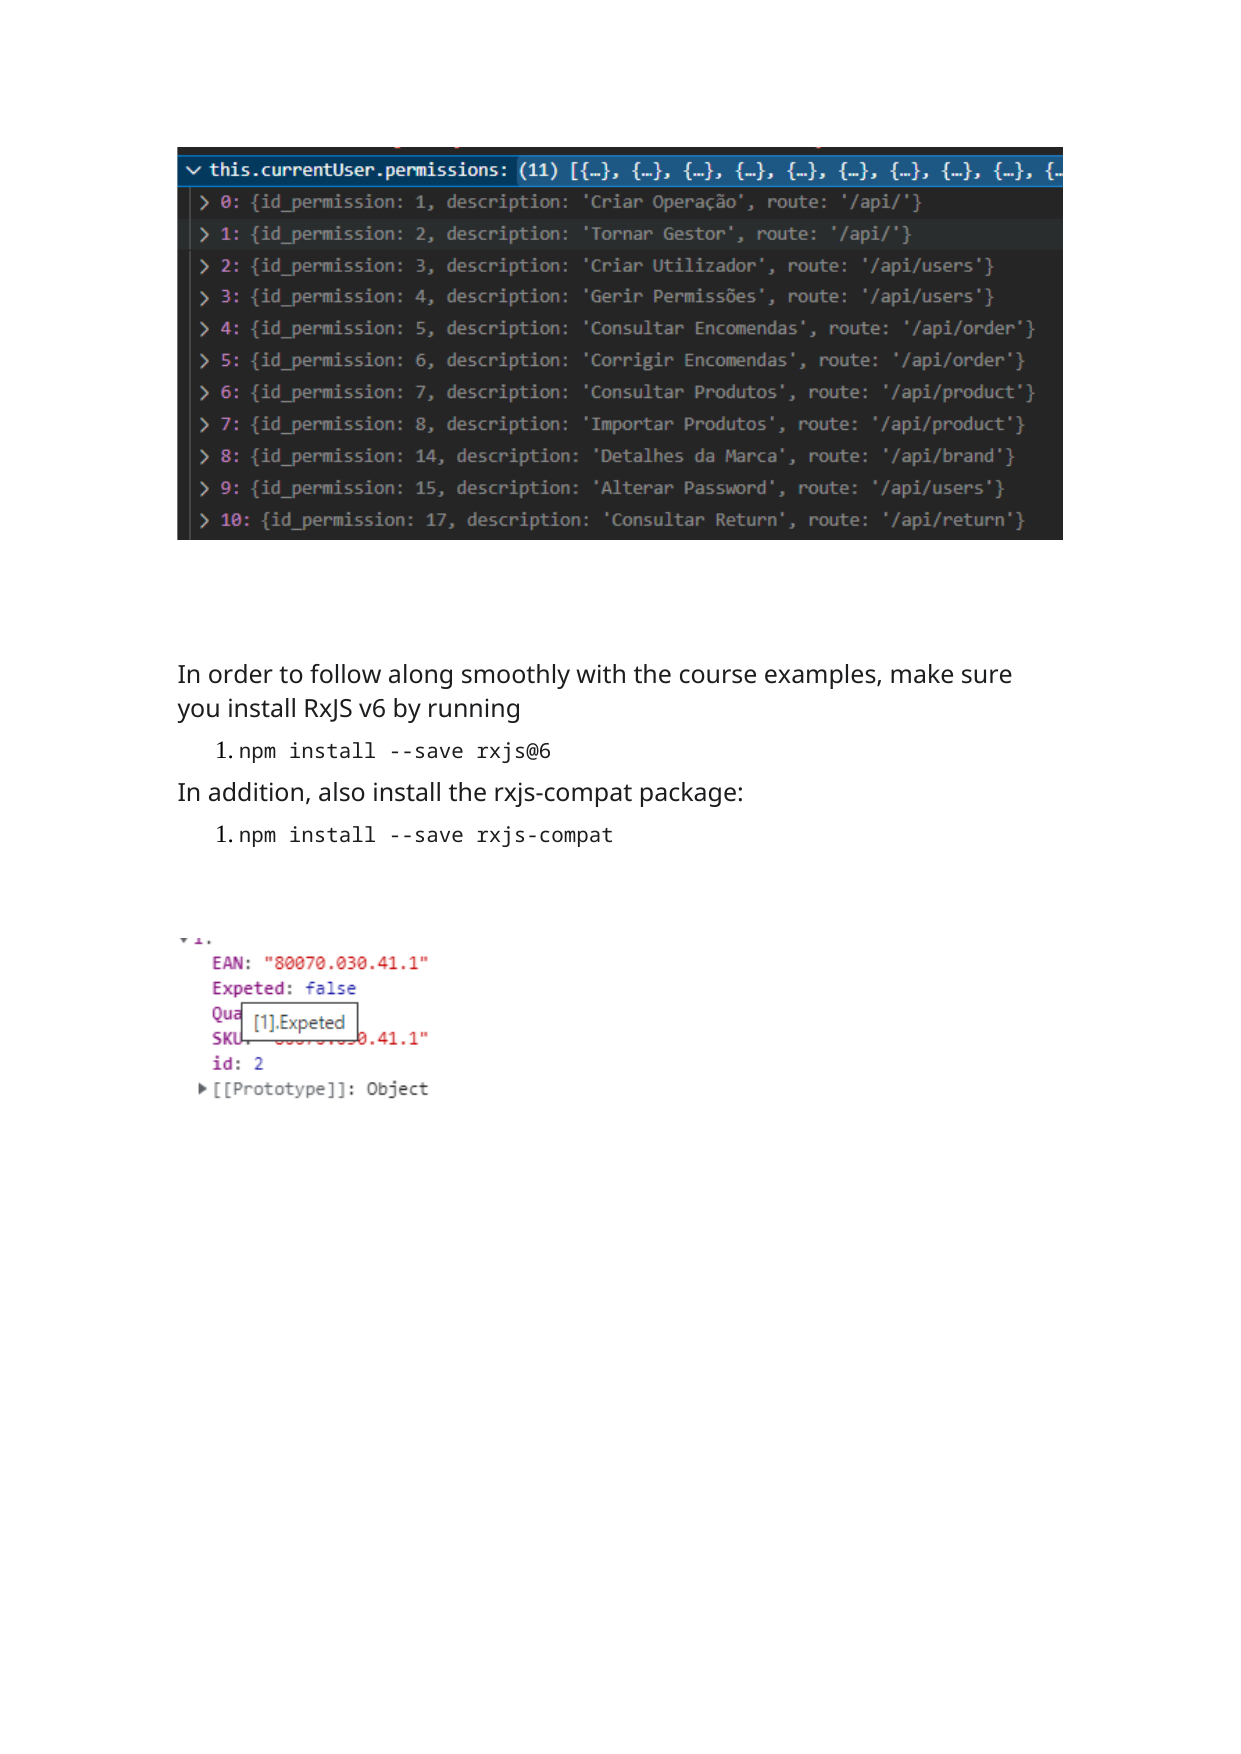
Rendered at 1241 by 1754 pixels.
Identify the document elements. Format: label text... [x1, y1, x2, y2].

text In addition, also install the rxjs-compat package: [177, 775, 1063, 809]
list npm install --save rxjs@6 [215, 735, 1063, 764]
text In order to follow along smoothly with the course examples, make sure you install RxJS v6 by running [177, 656, 1063, 724]
list npm install --save rxjs-compat [215, 819, 1063, 849]
